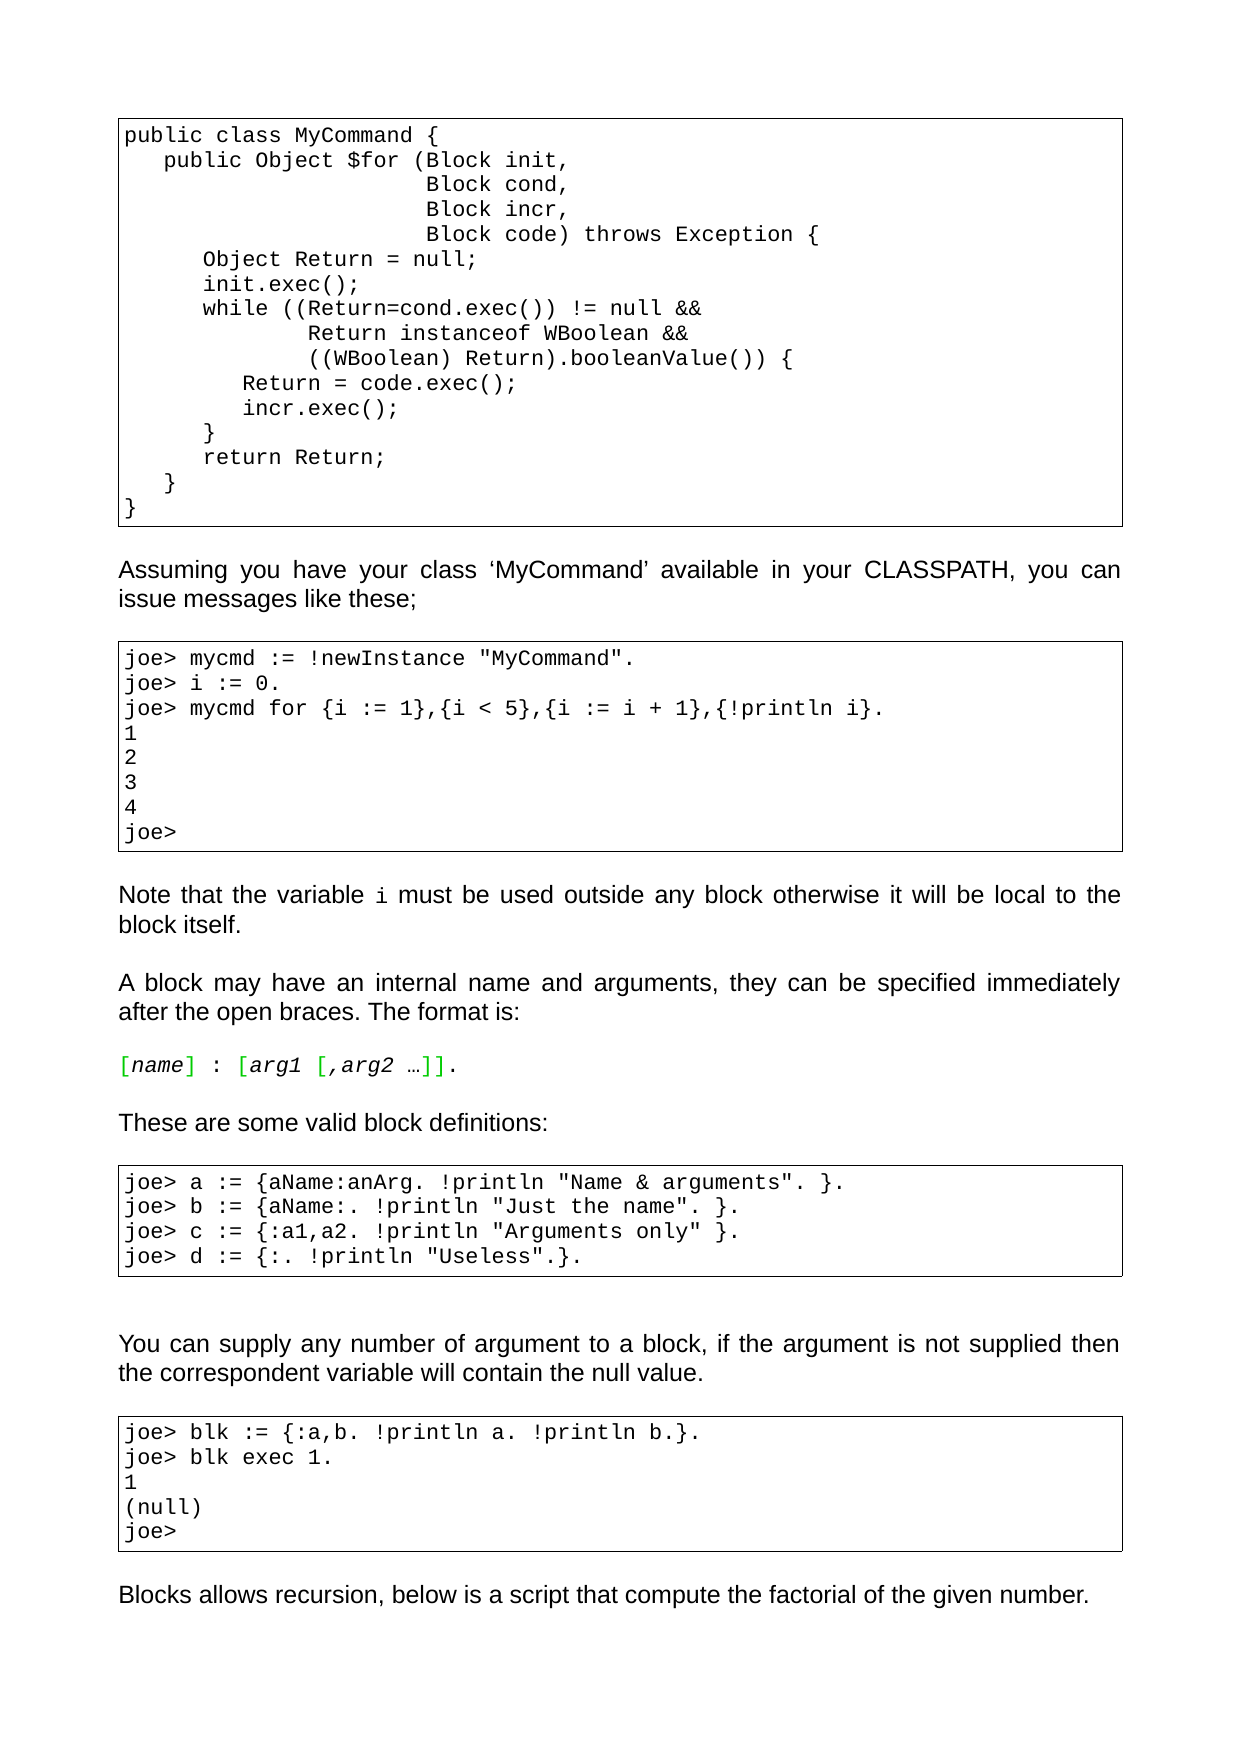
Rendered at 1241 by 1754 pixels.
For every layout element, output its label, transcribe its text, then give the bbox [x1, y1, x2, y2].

text Blocks allows recursion, below is a script that compute the factorial of the given number. [118, 1580, 1122, 1609]
text You can supply any number of argument to a block, if the argument is not supplied then the correspondent variable will contain the null value. [118, 1329, 1122, 1387]
text Assuming you have your class ‘MyCommand’ available in your CLASSPATH, you can issue messages like these; [118, 555, 1122, 613]
table_header joe> a := {aName:anArg. !println "Name & arguments". }. joe> b := {aName:. !println "Just the name". }. joe> c := {:a1,a2. !println "Arguments only" }. joe> d := {:. !println "Useless".}. [119, 1166, 1122, 1276]
text A block may have an internal name and arguments, they can be specified immediately after the open braces. The format is: [118, 968, 1122, 1025]
table_header joe> mycmd := !newInstance "MyCommand". joe> i := 0. joe> mycmd for {i := 1},{i < 5},{i := i + 1},{!println i}. 1 2 3 4 joe> [119, 642, 1122, 851]
table_header public class MyCommand { public Object $for (Block init, Block cond, Block incr, Block code) throws Exception { Object Return = null; init.exec(); while ((Return=cond.exec()) != null && Return instanceof WBoolean && ((WBoolean) Return).booleanValue()) { Return = code.exec(); incr.exec(); } return Return; } } [119, 119, 1122, 526]
text Note that the variable i must be used outside any block otherwise it will be local to the block itself. [118, 880, 1122, 939]
table_header joe> blk := {:a,b. !println a. !println b.}. joe> blk exec 1. 1 (null) joe> [119, 1417, 1122, 1551]
text These are some valid block definitions: [118, 1107, 1122, 1136]
text [name] : [arg1 [,arg2 …]]. [118, 1054, 1122, 1079]
